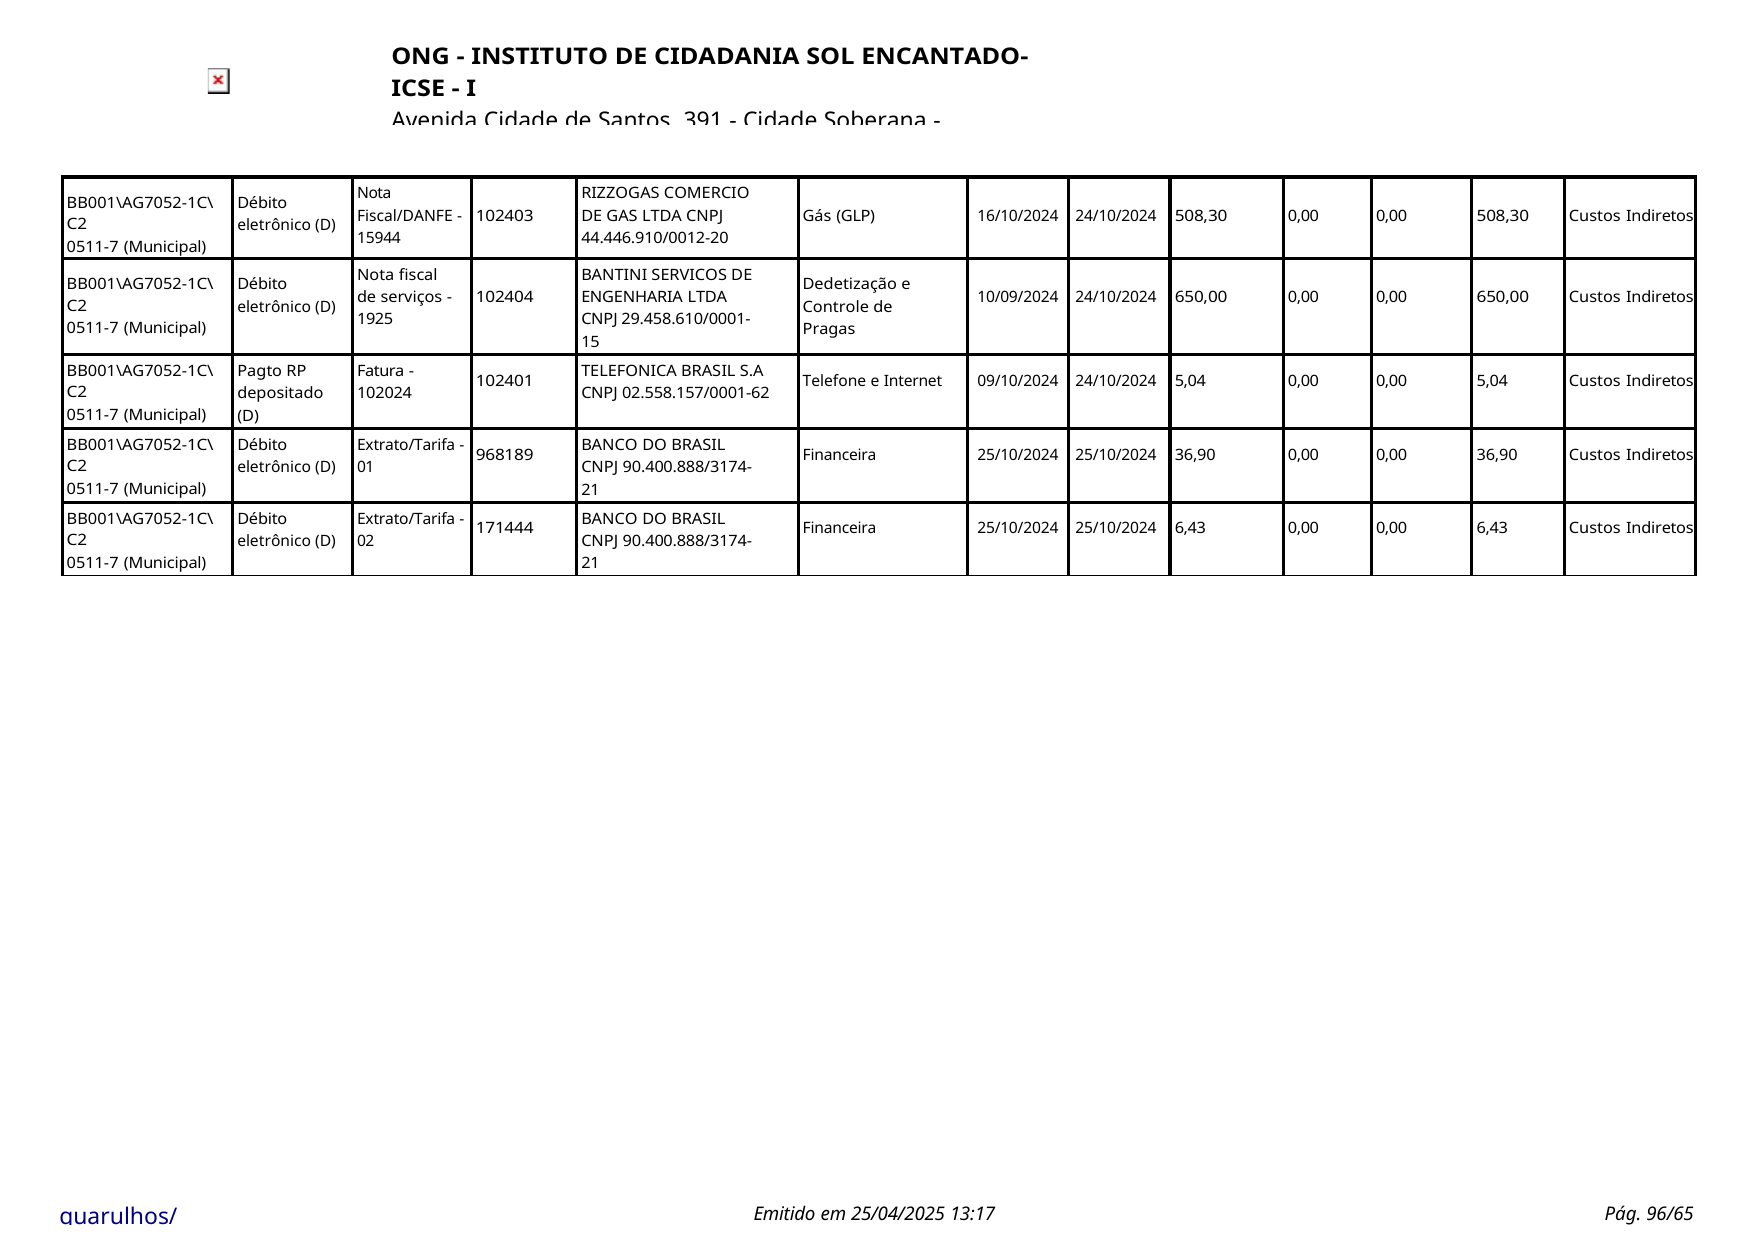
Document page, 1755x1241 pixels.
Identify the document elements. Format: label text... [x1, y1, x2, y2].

table_cell Fatura - 102024 [354, 356, 470, 427]
table_cell Extrato/Tarifa - 01 [354, 430, 470, 501]
table_cell 171444 [473, 504, 575, 575]
table_cell RIZZOGAS COMERCIO DE GAS LTDA CNPJ 44.446.910/0012-20 [578, 179, 797, 257]
table_cell 0,00 [1373, 260, 1470, 353]
table_cell BB001\AG7052-1C\C2 0511-7 (Municipal) [64, 430, 231, 501]
table_cell 0,00 [1373, 179, 1470, 257]
table_cell Nota Fiscal/DANFE - 15944 [354, 179, 470, 257]
table_cell 36,90 [1172, 430, 1282, 501]
table_cell 0,00 [1373, 356, 1470, 427]
table_cell 0,00 [1373, 430, 1470, 501]
table_cell Custos Indiretos [1566, 504, 1694, 575]
table_cell BANTINI SERVICOS DE ENGENHARIA LTDA CNPJ 29.458.610/0001-15 [578, 260, 797, 353]
table_cell 25/10/2024 [1070, 430, 1168, 501]
table_cell BANCO DO BRASIL CNPJ 90.400.888/3174-21 [578, 504, 797, 575]
table_cell BB001\AG7052-1C\C2 0511-7 (Municipal) [64, 179, 231, 257]
table_cell 0,00 [1285, 430, 1370, 501]
table_cell BANCO DO BRASIL CNPJ 90.400.888/3174-21 [578, 430, 797, 501]
table_cell BB001\AG7052-1C\C2 0511-7 (Municipal) [64, 356, 231, 427]
table_cell 09/10/2024 [969, 356, 1067, 427]
table_cell 968189 [473, 430, 575, 501]
table_cell BB001\AG7052-1C\C2 0511-7 (Municipal) [64, 260, 231, 353]
table_cell Custos Indiretos [1566, 260, 1694, 353]
table_cell 508,30 [1172, 179, 1282, 257]
table_cell Financeira [800, 430, 966, 501]
table_cell Nota ﬁscal de serviços - 1925 [354, 260, 470, 353]
table_cell Pagto RP depositado (D) [234, 356, 351, 427]
table_cell 36,90 [1473, 430, 1563, 501]
table_cell 0,00 [1373, 504, 1470, 575]
table_cell 0,00 [1285, 179, 1370, 257]
table_cell 102403 [473, 179, 575, 257]
table_cell 0,00 [1285, 260, 1370, 353]
table_cell Débito eletrônico (D) [234, 504, 351, 575]
table_cell Débito eletrônico (D) [234, 179, 351, 257]
table_cell Telefone e Internet [800, 356, 966, 427]
table_cell Custos Indiretos [1566, 179, 1694, 257]
table_cell BB001\AG7052-1C\C2 0511-7 (Municipal) [64, 504, 231, 575]
table_cell Financeira [800, 504, 966, 575]
table_cell 24/10/2024 [1070, 356, 1168, 427]
table_cell 5,04 [1473, 356, 1563, 427]
table_cell 6,43 [1473, 504, 1563, 575]
table_cell Gás (GLP) [800, 179, 966, 257]
table_cell Extrato/Tarifa - 02 [354, 504, 470, 575]
table_cell 16/10/2024 [969, 179, 1067, 257]
table_cell Débito eletrônico (D) [234, 430, 351, 501]
table_cell 25/10/2024 [1070, 504, 1168, 575]
table_cell 102404 [473, 260, 575, 353]
table_cell 10/09/2024 [969, 260, 1067, 353]
table_cell TELEFONICA BRASIL S.A CNPJ 02.558.157/0001-62 [578, 356, 797, 427]
table_cell 0,00 [1285, 356, 1370, 427]
table_cell 25/10/2024 [969, 504, 1067, 575]
table_cell 102401 [473, 356, 575, 427]
table_cell 24/10/2024 [1070, 260, 1168, 353]
table_cell 650,00 [1172, 260, 1282, 353]
table_cell 508,30 [1473, 179, 1563, 257]
table_cell Débito eletrônico (D) [234, 260, 351, 353]
table_cell Dedetização e Controle de Pragas [800, 260, 966, 353]
table_cell 25/10/2024 [969, 430, 1067, 501]
table_cell 6,43 [1172, 504, 1282, 575]
table_cell 0,00 [1285, 504, 1370, 575]
table_cell 5,04 [1172, 356, 1282, 427]
table_cell Custos Indiretos [1566, 430, 1694, 501]
table_cell 650,00 [1473, 260, 1563, 353]
table_cell Custos Indiretos [1566, 356, 1694, 427]
table_cell 24/10/2024 [1070, 179, 1168, 257]
